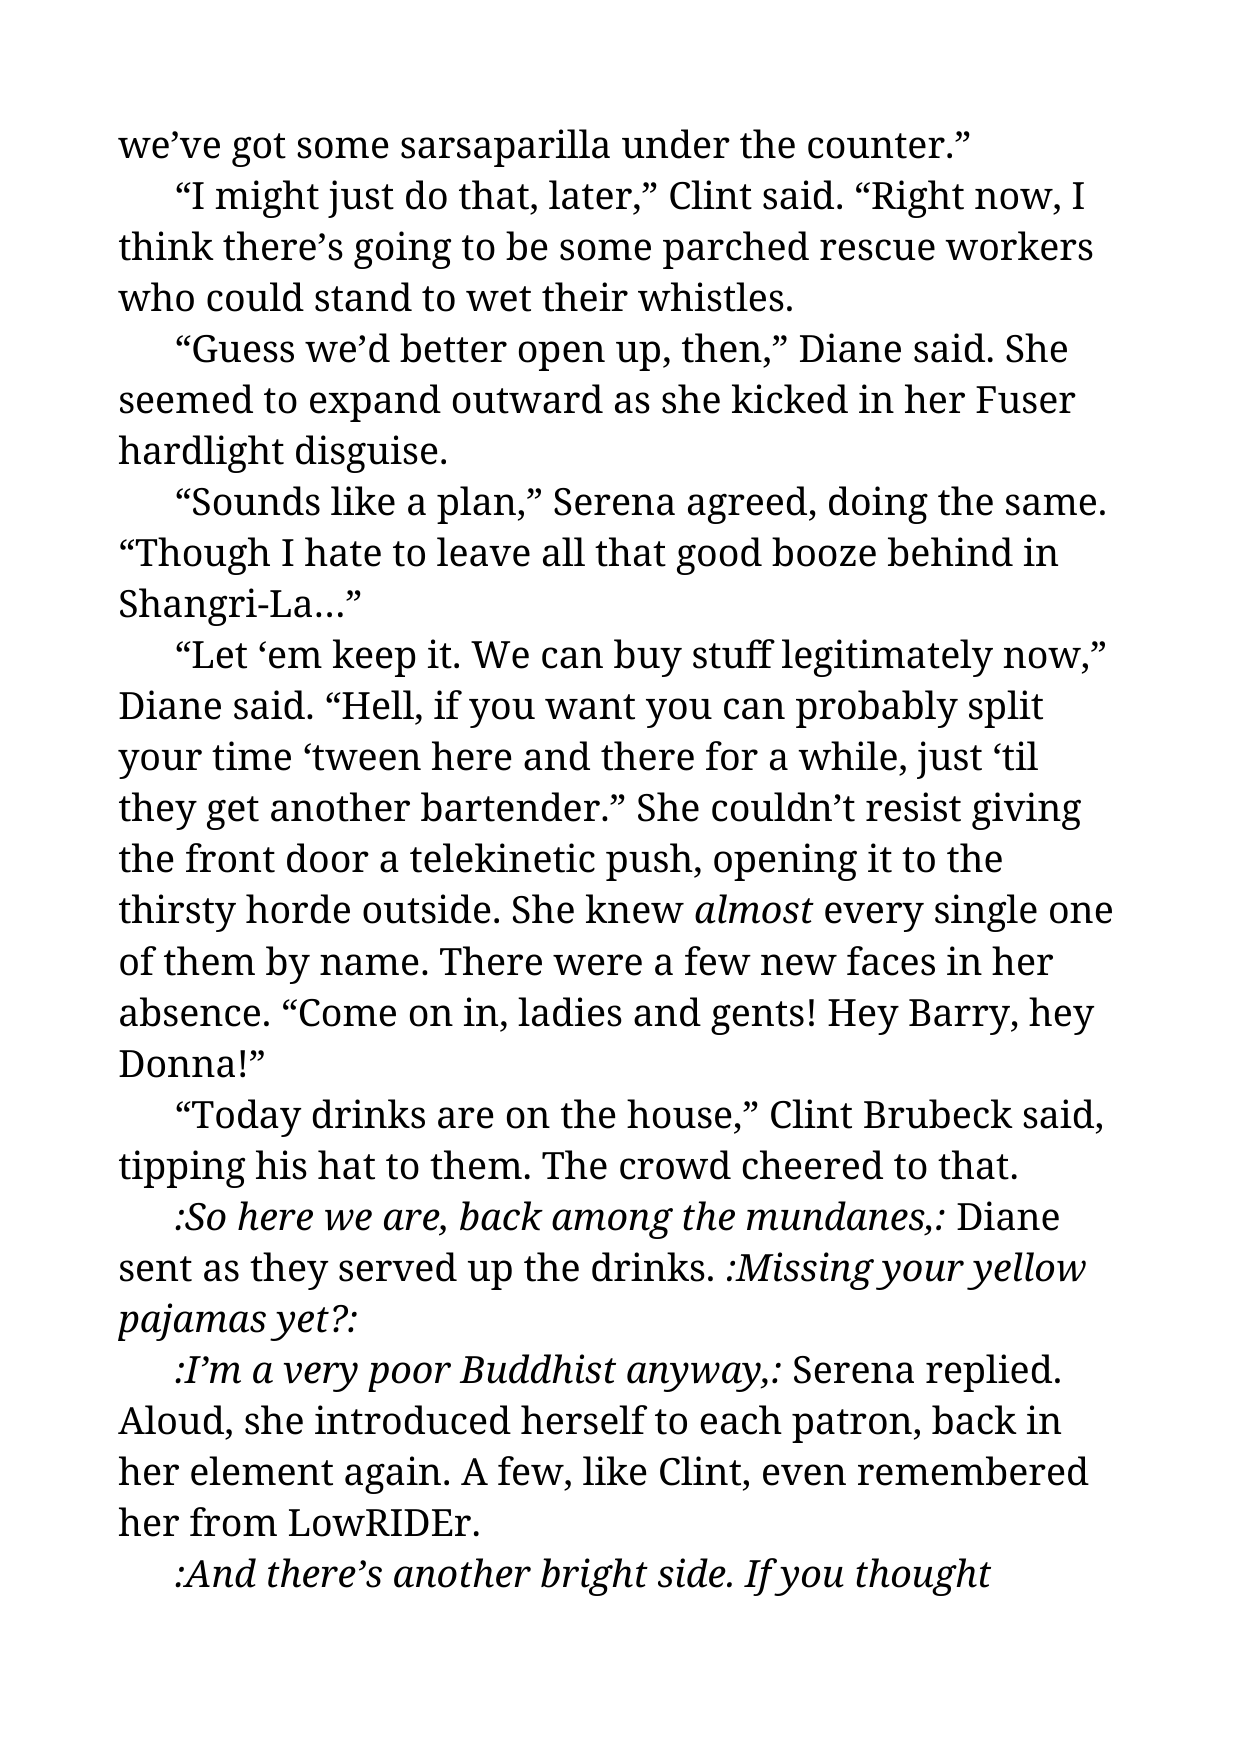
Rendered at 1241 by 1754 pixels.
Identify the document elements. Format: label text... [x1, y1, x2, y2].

text :I’m a very poor Buddhist anyway,: Serena replied. Aloud, she introduced herself to each patron, back in her element again. A few, like Clint, even remembered her from LowRIDEr. [118, 1343, 1122, 1547]
text “Guess we’d better open up, then,” Diane said. She seemed to expand outward as she kicked in her Fuser hardlight disguise. [118, 322, 1122, 475]
text “I might just do that, later,” Clint said. “Right now, I think there’s going to be some parched rescue workers who could stand to wet their whistles. [118, 169, 1122, 322]
text we’ve got some sarsaparilla under the counter.” [118, 118, 1122, 169]
text :So here we are, back among the mundanes,: Diane sent as they served up the drinks. :Missing your yellow pajamas yet?: [118, 1190, 1122, 1343]
text “Let ‘em keep it. We can buy stuff legitimately now,” Diane said. “Hell, if you want you can probably split your time ‘tween here and there for a while, just ‘til they get another bartender.” She couldn’t resist giving the front door a telekinetic push, opening it to the thirsty horde outside. She knew almost every single one of them by name. There were a few new faces in her absence. “Come on in, ladies and gents! Hey Barry, hey Donna!” [118, 628, 1122, 1088]
text :And there’s another bright side. If you thought [118, 1547, 1122, 1598]
text “Today drinks are on the house,” Clint Brubeck said, tipping his hat to them. The crowd cheered to that. [118, 1088, 1122, 1190]
text “Sounds like a plan,” Serena agreed, doing the same. “Though I hate to leave all that good booze behind in Shangri-La…” [118, 475, 1122, 628]
